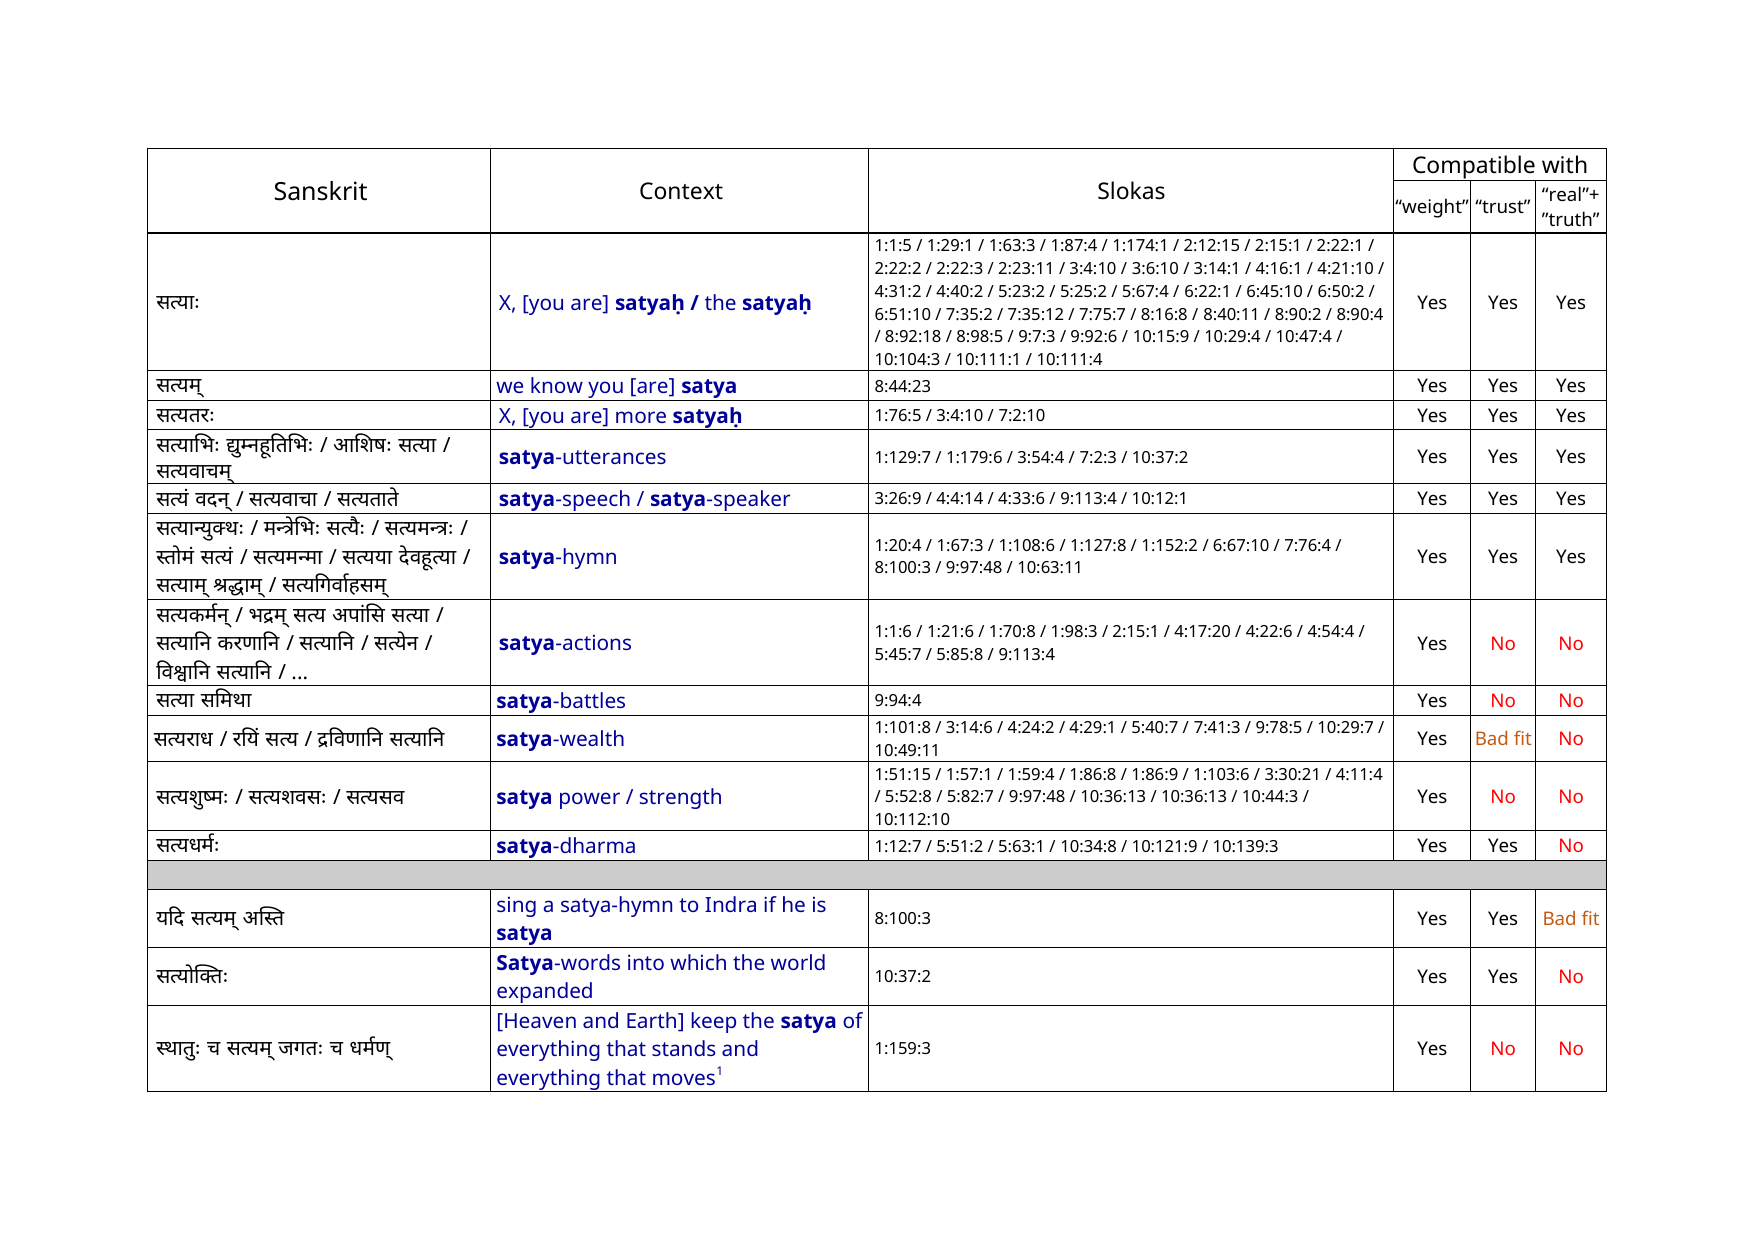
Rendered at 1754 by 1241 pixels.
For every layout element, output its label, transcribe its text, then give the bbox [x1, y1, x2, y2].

table_cell Yes [1471, 890, 1535, 947]
table_cell X, [you are] more satyaḥ [491, 401, 868, 429]
table_cell Yes [1471, 514, 1535, 599]
table_cell Yes [1471, 371, 1535, 400]
table_header सत्याः [148, 234, 490, 370]
table_cell 1:1:6 / 1:21:6 / 1:70:8 / 1:98:3 / 2:15:1 / 4:17:20 / 4:22:6 / 4:54:4 / 5:45:7 / 5:85:8 / 9:113:4 [869, 600, 1393, 685]
table_cell No [1536, 948, 1606, 1005]
table_cell सत्या समिथा [148, 686, 490, 715]
table_cell 10:37:2 [869, 948, 1393, 1005]
table_cell सत्यराध / रयिं सत्य / द्रविणानि सत्यानि [148, 716, 490, 761]
table_cell satya-battles [491, 686, 868, 715]
table_cell Bad fit [1471, 716, 1535, 761]
table_cell 8:44:23 [869, 371, 1393, 400]
table_cell 1:76:5 / 3:4:10 / 7:2:10 [869, 401, 1393, 429]
table_cell Yes [1394, 1006, 1470, 1091]
table_cell No [1471, 600, 1535, 685]
table_cell 1:101:8 / 3:14:6 / 4:24:2 / 4:29:1 / 5:40:7 / 7:41:3 / 9:78:5 / 10:29:7 / 10:49:11 [869, 716, 1393, 761]
table_cell satya-utterances [491, 430, 868, 483]
table_cell Yes [1394, 600, 1470, 685]
table_cell No [1536, 762, 1606, 830]
table_cell सत्याभिः द्युम्नहूतिभिः / आशिषः सत्या / सत्यवाचम् [148, 430, 490, 483]
table_cell 1:159:3 [869, 1006, 1393, 1091]
table_cell Yes [1471, 948, 1535, 1005]
table_cell satya-actions [491, 600, 868, 685]
table_cell Satya-words into which the world expanded [491, 948, 868, 1005]
table_cell सत्यम् [148, 371, 490, 400]
table_cell सत्यतरः [148, 401, 490, 429]
table_cell No [1471, 762, 1535, 830]
table_cell Yes [1394, 890, 1470, 947]
table_cell No [1536, 1006, 1606, 1091]
table_cell Yes [1471, 430, 1535, 483]
table_cell Yes [1394, 401, 1470, 429]
table_header Yes [1394, 234, 1470, 370]
table_header 1:1:5 / 1:29:1 / 1:63:3 / 1:87:4 / 1:174:1 / 2:12:15 / 2:15:1 / 2:22:1 / 2:22:2 / 2:22:3 / 2:23:11 / 3:4:10 / 3:6:10 / 3:14:1 / 4:16:1 / 4:21:10 / 4:31:2 / 4:40:2 / 5:23:2 / 5:25:2 / 5:67:4 / 6:22:1 / 6:45:10 / 6:50:2 / 6:51:10 / 7:35:2 / 7:35:12 / 7:75:7 / 8:16:8 / 8:40:11 / 8:90:2 / 8:90:4 / 8:92:18 / 8:98:5 / 9:7:3 / 9:92:6 / 10:15:9 / 10:29:4 / 10:47:4 / 10:104:3 / 10:111:1 / 10:111:4 [869, 234, 1393, 370]
table_cell No [1471, 686, 1535, 715]
table_cell सत्योक्तिः [148, 948, 490, 1005]
table_cell 1:12:7 / 5:51:2 / 5:63:1 / 10:34:8 / 10:121:9 / 10:139:3 [869, 831, 1393, 860]
table_header Yes [1471, 234, 1535, 370]
table_cell Yes [1471, 401, 1535, 429]
table_cell 1:51:15 / 1:57:1 / 1:59:4 / 1:86:8 / 1:86:9 / 1:103:6 / 3:30:21 / 4:11:4 / 5:52:8 / 5:82:7 / 9:97:48 / 10:36:13 / 10:36:13 / 10:44:3 / 10:112:10 [869, 762, 1393, 830]
table_cell Yes [1536, 401, 1606, 429]
table_cell No [1536, 716, 1606, 761]
table_cell Bad fit [1536, 890, 1606, 947]
table_cell 9:94:4 [869, 686, 1393, 715]
table_cell Yes [1536, 430, 1606, 483]
table_cell No [1536, 600, 1606, 685]
table_cell satya-wealth [491, 716, 868, 761]
table_cell 8:100:3 [869, 890, 1393, 947]
table_cell Yes [1394, 686, 1470, 715]
table_cell No [1471, 1006, 1535, 1091]
table_cell satya-hymn [491, 514, 868, 599]
table_cell we know you [are] satya [491, 371, 868, 400]
table_cell सत्यकर्मन् / भद्रम् सत्य अपांसि सत्या / सत्यानि करणानि / सत्यानि / सत्येन / विश्वानि सत्यानि / ... [148, 600, 490, 685]
table_cell sing a satya-hymn to Indra if he is satya [491, 890, 868, 947]
table_cell Yes [1536, 371, 1606, 400]
table_cell No [1536, 686, 1606, 715]
table_header Yes [1536, 234, 1606, 370]
table_cell [148, 861, 1606, 889]
table_cell Yes [1471, 831, 1535, 860]
table_cell Yes [1536, 484, 1606, 512]
table_cell Yes [1394, 716, 1470, 761]
table_cell स्थातुः च सत्यम् जगतः च धर्मण् [148, 1006, 490, 1091]
table_cell सत्यधर्मः [148, 831, 490, 860]
table_cell [Heaven and Earth] keep the satya of everything that stands and everything that moves [491, 1006, 868, 1091]
table_cell 3:26:9 / 4:4:14 / 4:33:6 / 9:113:4 / 10:12:1 [869, 484, 1393, 512]
table_header X, [you are] satyaḥ / the satyaḥ [491, 234, 868, 370]
table_cell सत्यं वदन् / सत्यवाचा / सत्यताते [148, 484, 490, 512]
table_cell यदि सत्यम् अस्ति [148, 890, 490, 947]
table_cell Yes [1394, 371, 1470, 400]
table_cell Yes [1394, 430, 1470, 483]
table_cell Yes [1394, 831, 1470, 860]
table_cell Yes [1394, 948, 1470, 1005]
table_cell सत्यशुष्मः / सत्यशवसः / सत्यसव [148, 762, 490, 830]
table_cell Yes [1471, 484, 1535, 512]
table_cell Yes [1394, 762, 1470, 830]
table_cell satya-dharma [491, 831, 868, 860]
table_cell satya-speech / satya-speaker [491, 484, 868, 512]
table_cell No [1536, 831, 1606, 860]
table_cell 1:129:7 / 1:179:6 / 3:54:4 / 7:2:3 / 10:37:2 [869, 430, 1393, 483]
table_cell Yes [1394, 514, 1470, 599]
table_cell 1:20:4 / 1:67:3 / 1:108:6 / 1:127:8 / 1:152:2 / 6:67:10 / 7:76:4 / 8:100:3 / 9:97:48 / 10:63:11 [869, 514, 1393, 599]
table_cell सत्यान्युक्थः / मन्त्रेभिः सत्यैः / सत्यमन्त्रः / स्तोमं सत्यं / सत्यमन्मा / सत्यया देवहूत्या / सत्याम् श्रद्धाम् / सत्यगिर्वाहसम् [148, 514, 490, 599]
table_cell satya power / strength [491, 762, 868, 830]
table_cell Yes [1536, 514, 1606, 599]
table_cell Yes [1394, 484, 1470, 512]
